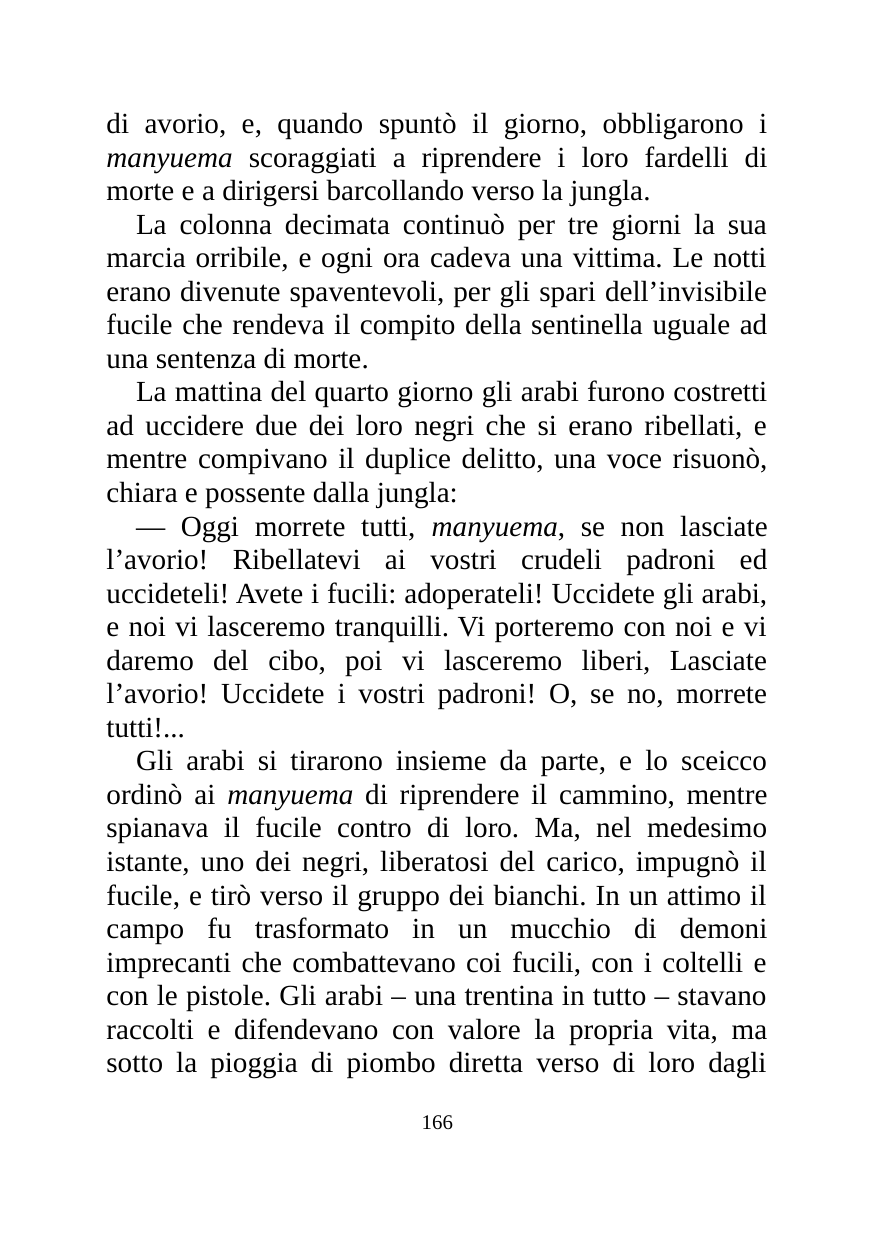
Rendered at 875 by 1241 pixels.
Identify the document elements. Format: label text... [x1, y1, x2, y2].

text di avorio, e, quando spuntò il giorno, obbligarono i manyuema scoraggiati a riprendere i loro fardelli di morte e a dirigersi barcollando verso la jungla. [106, 106, 768, 207]
text La mattina del quarto giorno gli arabi furono costretti ad uccidere due dei loro negri che si erano ribellati, e mentre compivano il duplice delitto, una voce risuonò, chiara e possente dalla jungla: [106, 374, 768, 509]
text La colonna decimata continuò per tre giorni la sua marcia orribile, e ogni ora cadeva una vittima. Le notti erano divenute spaventevoli, per gli spari dell’invisibile fucile che rendeva il compito della sentinella uguale ad una sentenza di morte. [106, 207, 768, 374]
text Gli arabi si tirarono insieme da parte, e lo sceicco ordinò ai manyuema di riprendere il cammino, mentre spianava il fucile contro di loro. Ma, nel medesimo istante, uno dei negri, liberatosi del carico, impugnò il fucile, e tirò verso il gruppo dei bianchi. In un attimo il campo fu trasformato in un mucchio di demoni imprecanti che combattevano coi fucili, con i coltelli e con le pistole. Gli arabi – una trentina in tutto – stavano raccolti e difendevano con valore la propria vita, ma sotto la pioggia di piombo diretta verso di loro dagli [106, 743, 768, 1079]
text — Oggi morrete tutti, manyuema, se non lasciate l’avorio! Ribellatevi ai vostri crudeli padroni ed uccideteli! Avete i fucili: adoperateli! Uccidete gli arabi, e noi vi lasceremo tranquilli. Vi porteremo con noi e vi daremo del cibo, poi vi lasceremo liberi, Lasciate l’avorio! Uccidete i vostri padroni! O, se no, morrete tutti!... [106, 509, 768, 743]
